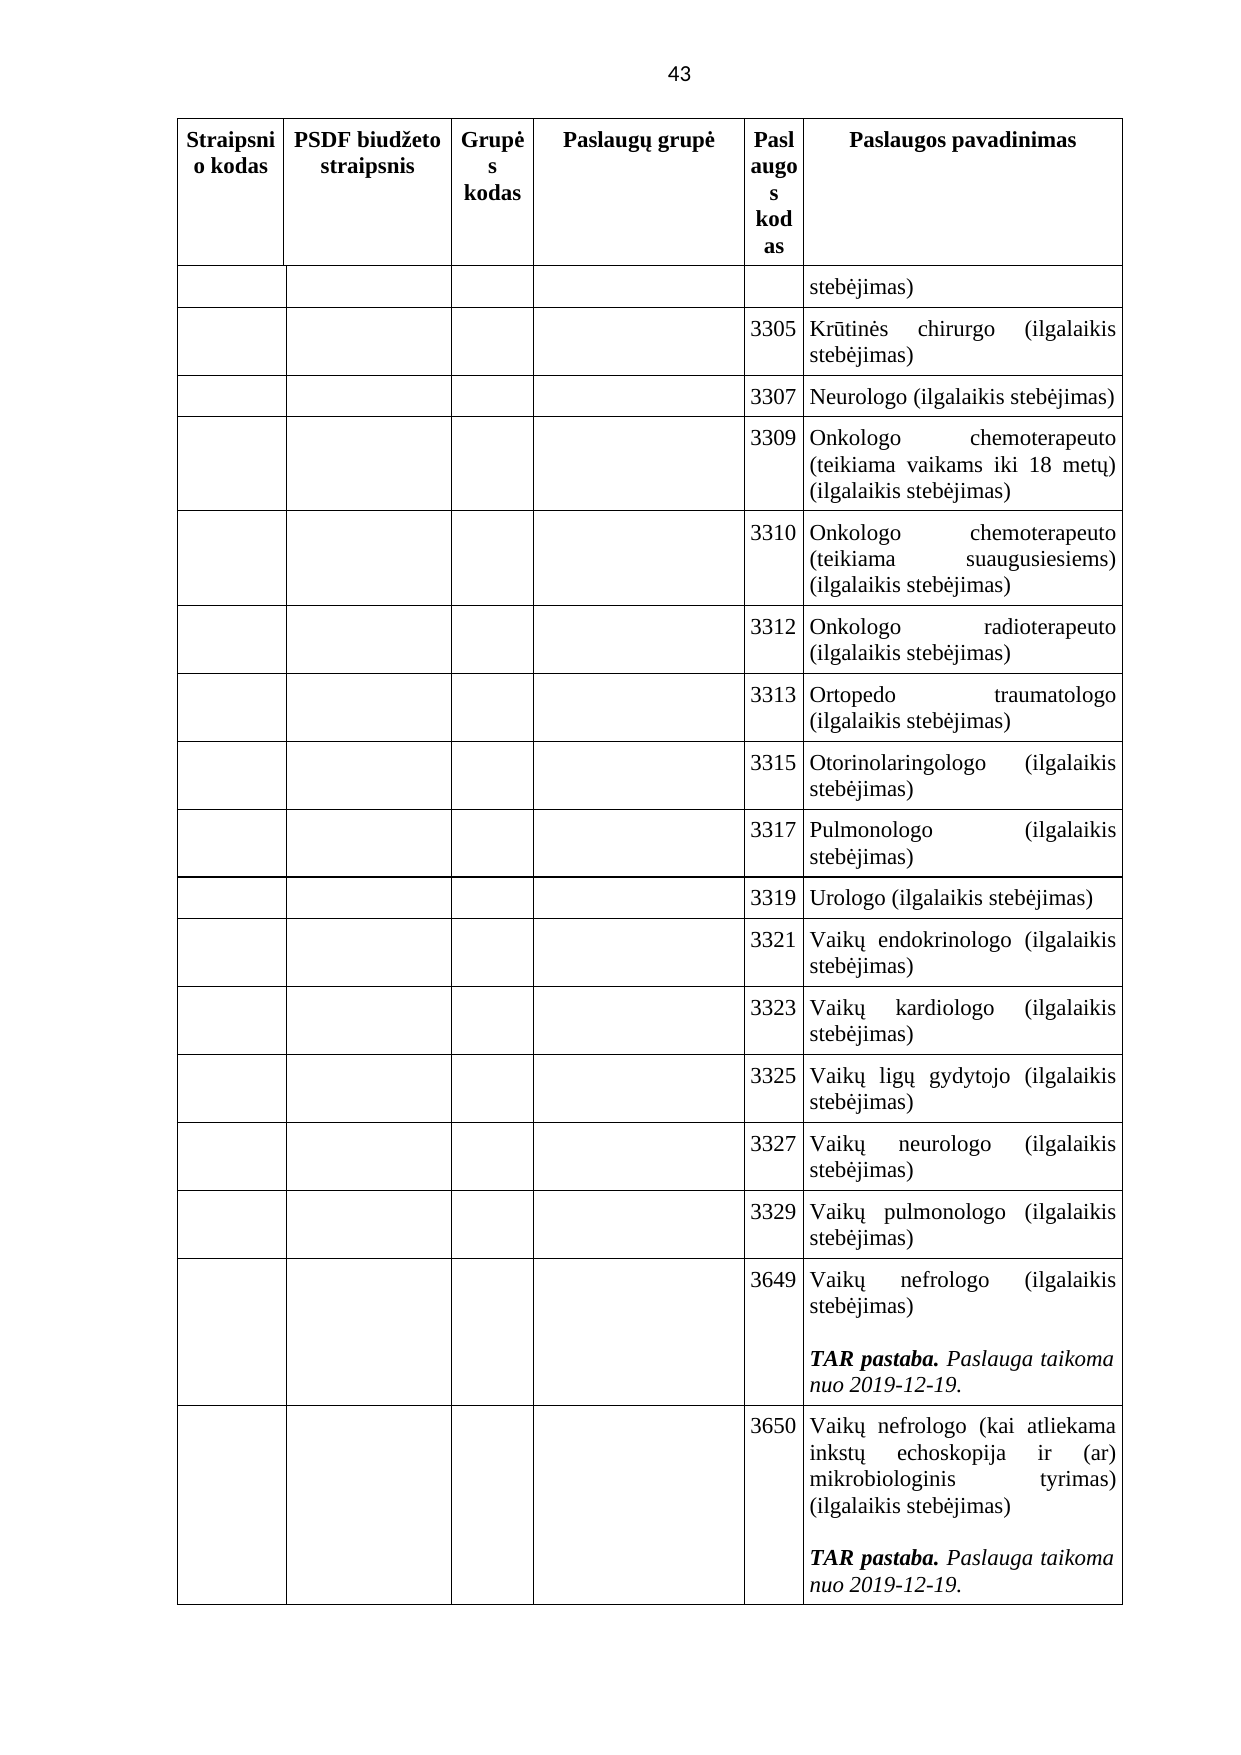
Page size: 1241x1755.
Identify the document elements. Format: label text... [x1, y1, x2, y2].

table_cell [287, 1055, 451, 1122]
table_cell [178, 810, 286, 876]
table_cell [745, 266, 803, 307]
table_cell Otorinolaringologo (ilgalaikis stebėjimas) [804, 742, 1122, 808]
table_cell [287, 266, 451, 307]
table_cell [287, 987, 451, 1054]
table_cell Neurologo (ilgalaikis stebėjimas) [804, 376, 1122, 416]
table_cell [452, 511, 533, 605]
table_cell [452, 1406, 533, 1604]
table_cell [534, 1123, 744, 1189]
table_cell 3309 [745, 417, 803, 510]
table_header Paslaugų grupė [534, 119, 744, 265]
table_cell [178, 1191, 286, 1257]
table_cell [178, 1123, 286, 1189]
table_cell [287, 511, 451, 605]
table_cell [178, 417, 286, 510]
table_cell [287, 308, 451, 374]
table_cell [534, 606, 744, 673]
table_cell [287, 1123, 451, 1189]
table_cell Ortopedo traumatologo (ilgalaikis stebėjimas) [804, 674, 1122, 741]
table_header Straipsnio kodas [178, 119, 283, 265]
table_cell 3327 [745, 1123, 803, 1189]
table_cell [287, 810, 451, 876]
table_cell [178, 511, 286, 605]
table_cell 3650 [745, 1406, 803, 1604]
table_cell [178, 606, 286, 673]
table_cell 3310 [745, 511, 803, 605]
table_cell 3319 [745, 878, 803, 918]
table_cell [178, 987, 286, 1054]
table_cell [178, 674, 286, 741]
table_cell [178, 1406, 286, 1604]
table_cell [534, 511, 744, 605]
table_cell 3315 [745, 742, 803, 808]
table_cell [178, 376, 286, 416]
table_cell 3321 [745, 919, 803, 986]
table_cell [287, 1191, 451, 1257]
table_cell stebėjimas) [804, 266, 1122, 307]
table_cell Vaikų nefrologo (kai atliekama inkstų echoskopija ir (ar) mikrobiologinis tyrimas) (ilgalaikis stebėjimas) TAR pastaba. Paslauga taikoma nuo 2019-12-19. [804, 1406, 1122, 1604]
table_cell [534, 308, 744, 374]
table_cell [534, 266, 744, 307]
table_cell 3312 [745, 606, 803, 673]
table_cell Vaikų endokrinologo (ilgalaikis stebėjimas) [804, 919, 1122, 986]
table_cell 3313 [745, 674, 803, 741]
table_cell [452, 810, 533, 876]
table_header PSDF biudžeto straipsnis [284, 119, 451, 265]
table_cell [452, 674, 533, 741]
table_cell [534, 674, 744, 741]
table_cell 3649 [745, 1259, 803, 1404]
table_cell Vaikų ligų gydytojo (ilgalaikis stebėjimas) [804, 1055, 1122, 1122]
table_cell [287, 376, 451, 416]
table_cell [287, 742, 451, 808]
table_cell [178, 742, 286, 808]
table_cell [534, 742, 744, 808]
table_cell [452, 376, 533, 416]
table_cell 3307 [745, 376, 803, 416]
table_cell Vaikų neurologo (ilgalaikis stebėjimas) [804, 1123, 1122, 1189]
table_cell [287, 417, 451, 510]
table_header Paslaugos kodas [745, 119, 803, 265]
table_cell 3325 [745, 1055, 803, 1122]
table_cell [534, 919, 744, 986]
table_cell [287, 878, 451, 918]
table_cell Onkologo radioterapeuto (ilgalaikis stebėjimas) [804, 606, 1122, 673]
table_cell [452, 919, 533, 986]
table_cell [534, 810, 744, 876]
table_cell [452, 266, 533, 307]
table_cell [287, 919, 451, 986]
table_header Grupės kodas [452, 119, 533, 265]
table_cell [534, 1055, 744, 1122]
table_cell Pulmonologo (ilgalaikis stebėjimas) [804, 810, 1122, 876]
table_cell Vaikų pulmonologo (ilgalaikis stebėjimas) [804, 1191, 1122, 1257]
table_cell [287, 1406, 451, 1604]
table_cell [452, 878, 533, 918]
table_cell [178, 919, 286, 986]
table_cell [534, 987, 744, 1054]
table_cell 3329 [745, 1191, 803, 1257]
table_header Paslaugos pavadinimas [804, 119, 1122, 265]
table_cell [452, 987, 533, 1054]
table_cell Urologo (ilgalaikis stebėjimas) [804, 878, 1122, 918]
table_cell [287, 674, 451, 741]
table_cell [452, 1259, 533, 1404]
table_cell [534, 1259, 744, 1404]
table_cell [452, 1191, 533, 1257]
table_cell [287, 606, 451, 673]
table_cell [452, 1055, 533, 1122]
table_cell [178, 1055, 286, 1122]
table_cell Krūtinės chirurgo (ilgalaikis stebėjimas) [804, 308, 1122, 374]
table_cell 3323 [745, 987, 803, 1054]
table_cell [287, 1259, 451, 1404]
table_cell [452, 1123, 533, 1189]
table_cell Vaikų kardiologo (ilgalaikis stebėjimas) [804, 987, 1122, 1054]
table_cell [534, 417, 744, 510]
table_cell Onkologo chemoterapeuto (teikiama vaikams iki 18 metų) (ilgalaikis stebėjimas) [804, 417, 1122, 510]
table_cell [534, 1191, 744, 1257]
table_cell [452, 606, 533, 673]
table_cell [452, 742, 533, 808]
table_cell 3317 [745, 810, 803, 876]
table_cell [178, 308, 286, 374]
table_cell [452, 308, 533, 374]
table_cell [178, 1259, 286, 1404]
table_cell [534, 1406, 744, 1604]
table_cell Onkologo chemoterapeuto (teikiama suaugusiesiems) (ilgalaikis stebėjimas) [804, 511, 1122, 605]
table_cell [452, 417, 533, 510]
table_cell [178, 266, 286, 307]
table_cell [178, 878, 286, 918]
table_cell 3305 [745, 308, 803, 374]
table_cell [534, 878, 744, 918]
table_cell [534, 376, 744, 416]
table_cell Vaikų nefrologo (ilgalaikis stebėjimas) TAR pastaba. Paslauga taikoma nuo 2019-12-19. [804, 1259, 1122, 1404]
